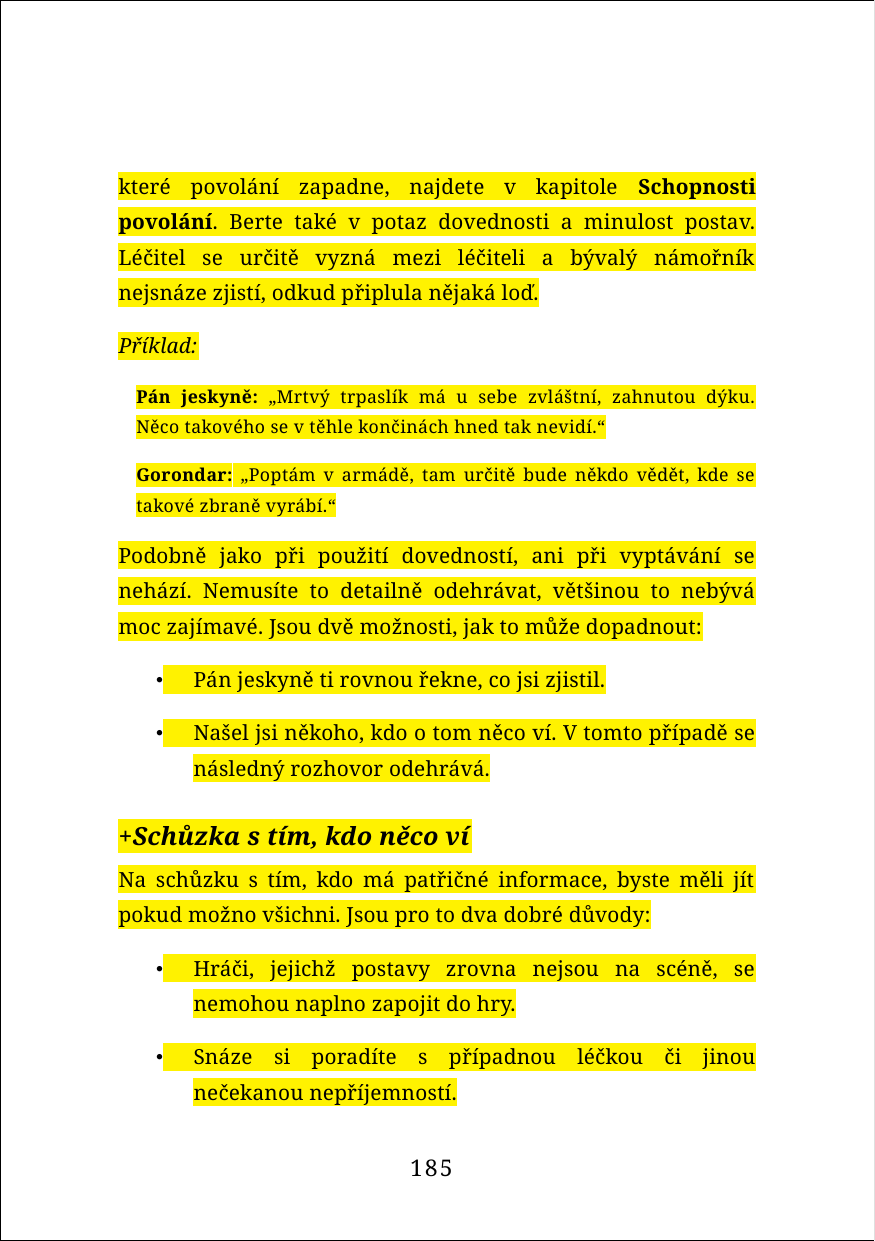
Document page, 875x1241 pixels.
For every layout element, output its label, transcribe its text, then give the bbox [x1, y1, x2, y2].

list Pán jeskyně ti rovnou řekne, co jsi zjistil. [156, 665, 756, 694]
subtitle +Schůzka s tím, kdo něco ví [118, 819, 756, 853]
text Gorondar: „Poptám v armádě, tam určitě bude někdo vědět, kde se takové zbraně vyrábí.“ [136, 463, 756, 517]
text Podobně jako při použití dovedností, ani při vyptávání se nehází. Nemusíte to detailně odehrávat, většinou to nebývá moc zajímavé. Jsou dvě možnosti, jak to může dopadnout: [118, 541, 756, 641]
text které povolání zapadne, najdete v kapitole Schopnosti povolání. Berte také v potaz dovednosti a minulost postav. Léčitel se určitě vyzná mezi léčiteli a bývalý námořník nejsnáze zjistí, odkud připlula nějaká loď. [118, 172, 756, 307]
list Hráči, jejichž postavy zrovna nejsou na scéně, se nemohou naplno zapojit do hry. [156, 954, 756, 1018]
text Pán jeskyně: „Mrtvý trpaslík má u sebe zvláštní, zahnutou dýku. Něco takového se v těhle končinách hned tak nevidí.“ [136, 385, 756, 439]
text Příklad: [118, 332, 756, 360]
list Snáze si poradíte s případnou léčkou či jinou nečekanou nepříjemností. [156, 1042, 756, 1106]
list Našel jsi někoho, kdo o tom něco ví. V tomto případě se následný rozhovor odehrává. [156, 718, 756, 782]
text Na schůzku s tím, kdo má patřičné informace, byste měli jít pokud možno všichni. Jsou pro to dva dobré důvody: [118, 865, 756, 929]
